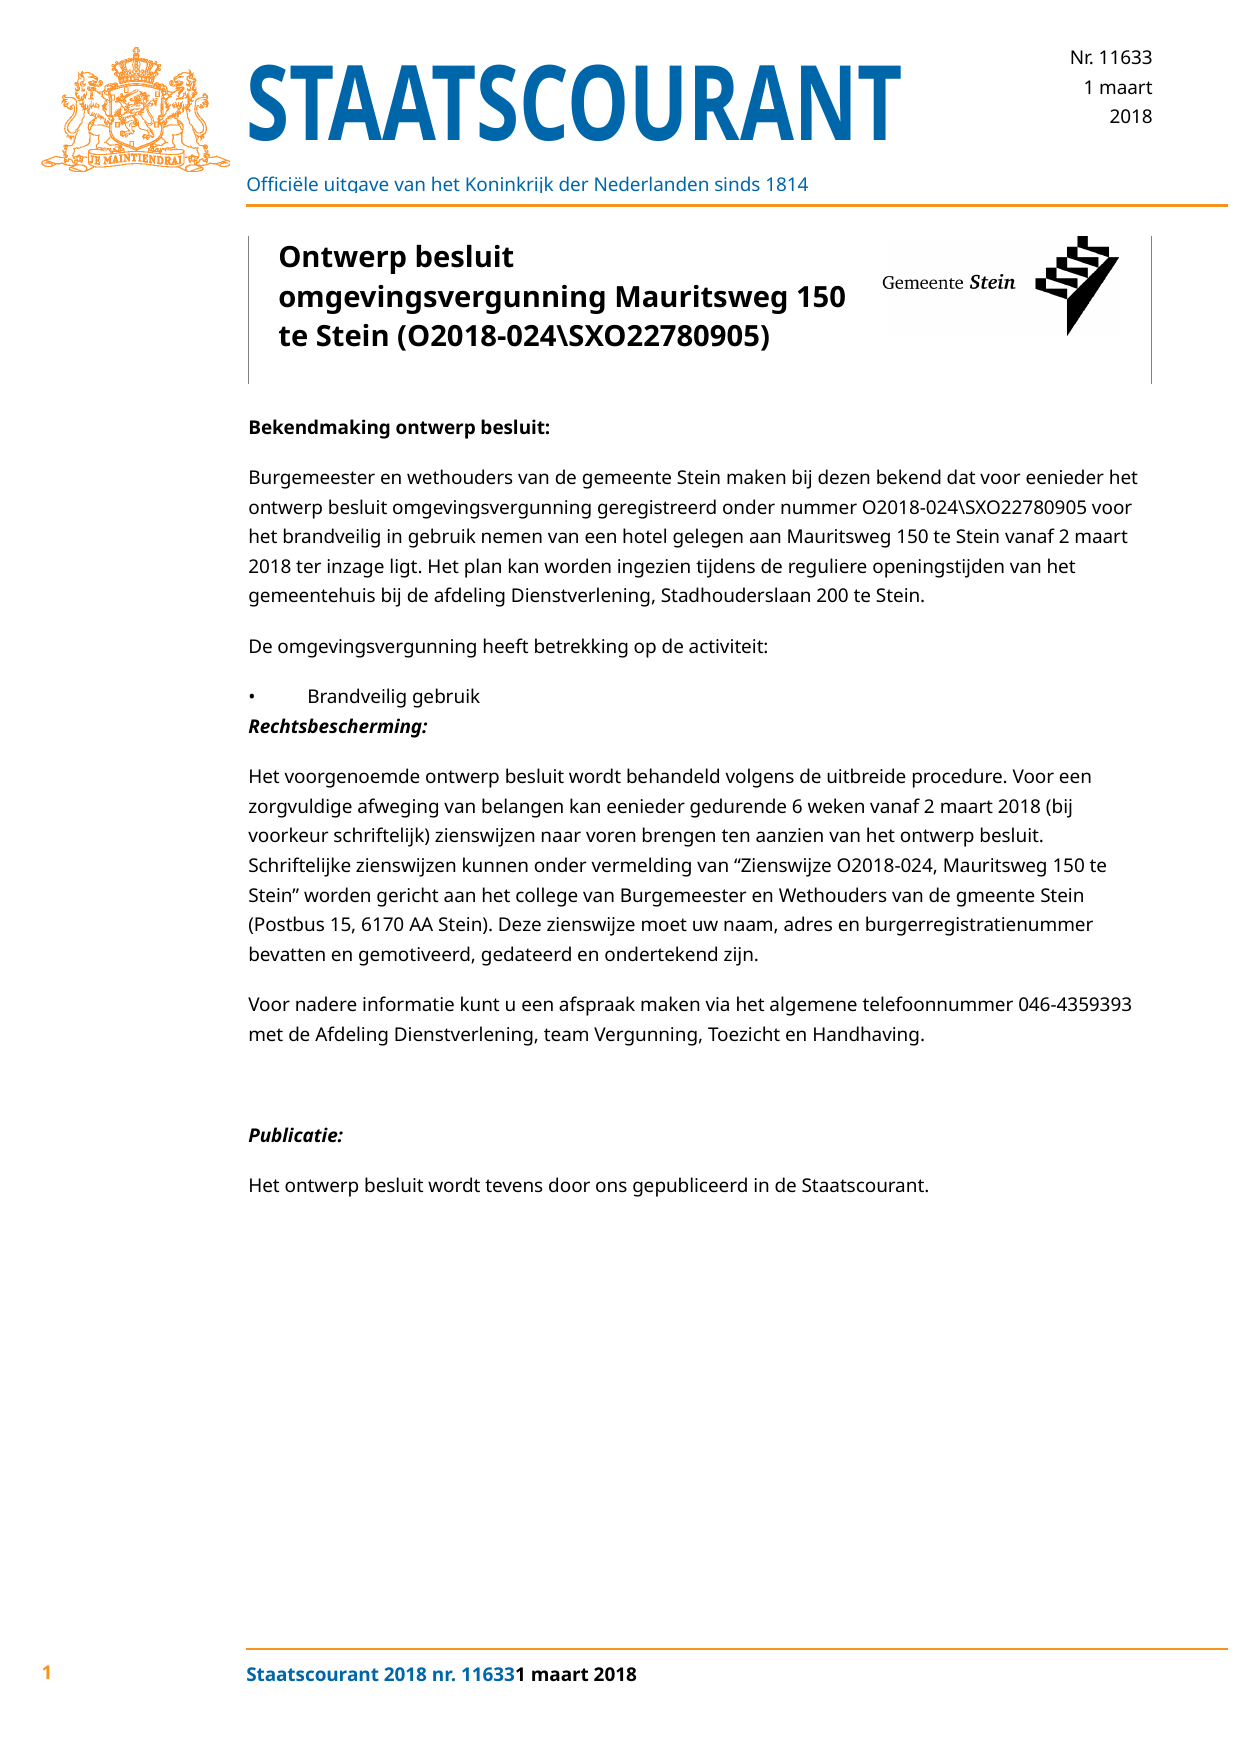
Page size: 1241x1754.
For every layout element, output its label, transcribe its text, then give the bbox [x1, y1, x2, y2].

picture [882, 236, 1119, 336]
text Voor nadere informatie kunt u een afspraak maken via het algemene telefoonnummer 046-4359393 met de Afdeling Dienstverlening, team Vergunning, Toezicht en Handhaving. [248, 991, 1152, 1047]
text Publicatie: [248, 1122, 1152, 1148]
text De omgevingsvergunning heeft betrekking op de activiteit: [248, 633, 1152, 659]
picture [41, 47, 231, 172]
text Rechtsbescherming: [248, 713, 1152, 739]
table_header Ontwerp besluit omgevingsvergunning Mauritsweg 150 te Stein (O2018-024\SXO22780905) [249, 236, 850, 384]
text Bekendmaking ontwerp besluit: [248, 414, 1152, 440]
text Burgemeester en wethouders van de gemeente Stein maken bij dezen bekend dat voor eenieder het ontwerp besluit omgevingsvergunning geregistreerd onder nummer O2018-024\SXO22780905 voor het brandveilig in gebruik nemen van een hotel gelegen aan Mauritsweg 150 te Stein vanaf 2 maart 2018 ter inzage ligt. Het plan kan worden ingezien tijdens de reguliere openingstijden van het gemeentehuis bij de afdeling Dienstverlening, Stadhouderslaan 200 te Stein. [248, 464, 1152, 608]
text Het ontwerp besluit wordt tevens door ons gepubliceerd in de Staatscourant. [248, 1172, 1152, 1198]
list Brandveilig gebruik [248, 683, 1152, 709]
text Het voorgenoemde ontwerp besluit wordt behandeld volgens de uitbreide procedure. Voor een zorgvuldige afweging van belangen kan eenieder gedurende 6 weken vanaf 2 maart 2018 (bij voorkeur schriftelijk) zienswijzen naar voren brengen ten aanzien van het ontwerp besluit. Schriftelijke zienswijzen kunnen onder vermelding van “Zienswijze O2018-024, Mauritsweg 150 te Stein” worden gericht aan het college van Burgemeester en Wethouders van de gmeente Stein (Postbus 15, 6170 AA Stein). Deze zienswijze moet uw naam, adres en burgerregistratienummer bevatten en gemotiveerd, gedateerd en ondertekend zijn. [248, 763, 1152, 967]
table_header [850, 236, 1151, 384]
